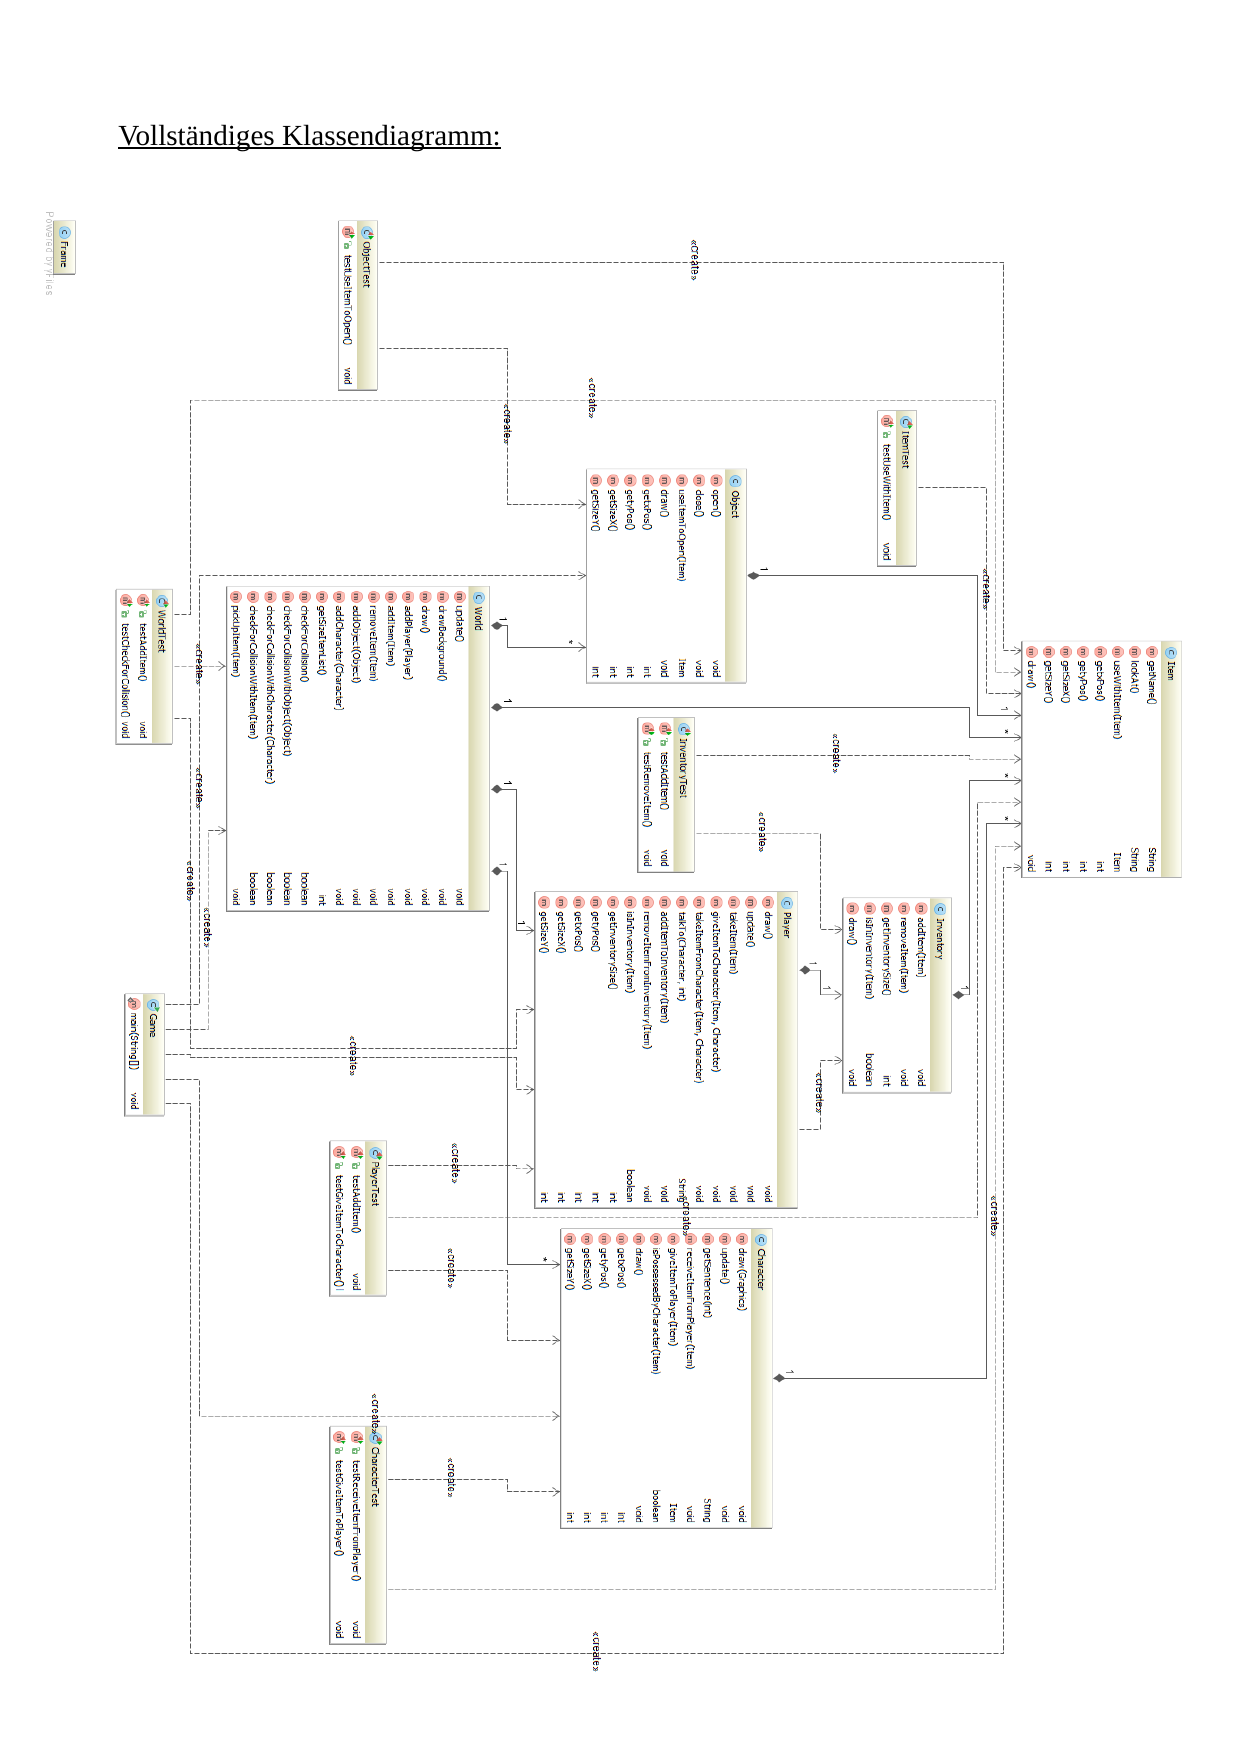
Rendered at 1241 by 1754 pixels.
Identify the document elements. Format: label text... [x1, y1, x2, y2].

text Vollständiges Klassendiagramm: [118, 118, 1122, 152]
picture [35, 202, 1200, 1695]
